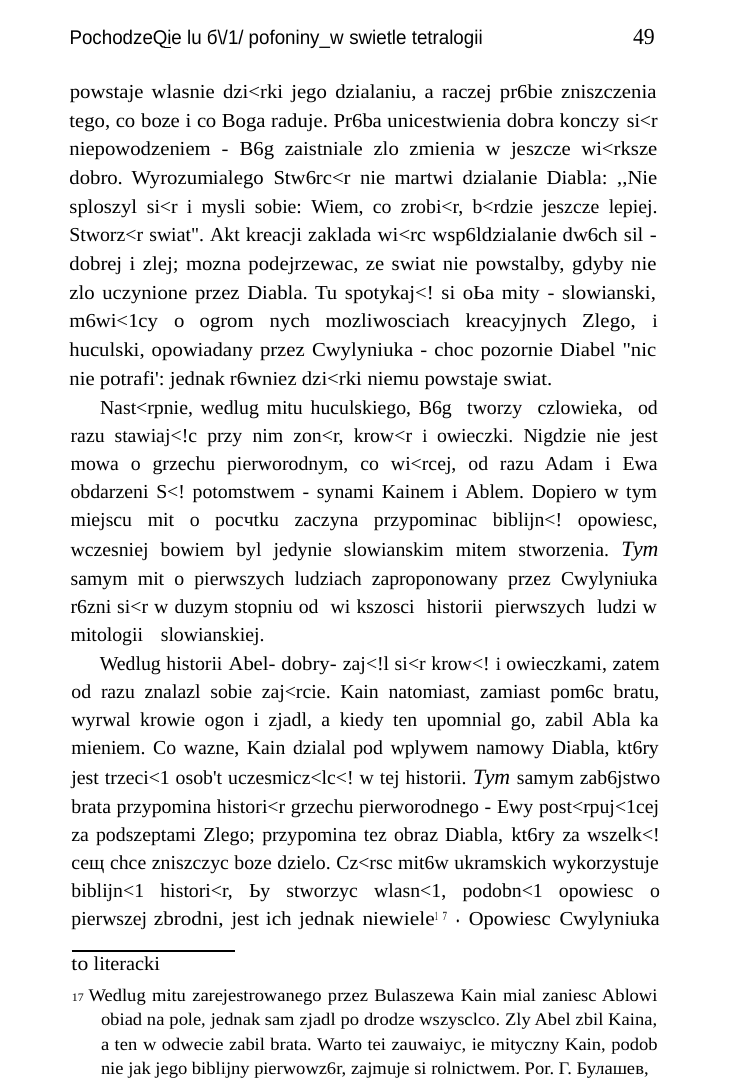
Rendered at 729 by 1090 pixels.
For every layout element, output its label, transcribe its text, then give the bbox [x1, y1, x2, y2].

text PochodzeQie lu б\/1/ pofoniny_w swietle tetralogii 49 [69, 23, 672, 49]
text Wedlug historii Abel- dobry- zaj<!l si<r krow<! і owieczkami, zatem od razu znalazl sobie zaj<rcie. Kain natomiast, zamiast pom6c bratu, wyrwal krowie ogon і zjadl, а kiedy ten upomnial go, zabil Abla ka­ mieniem. Со wazne, Kain dzialal pod wplywem namowy Diabla, kt6ry jest trzeci<1 osob't uczesmicz<lc<! w tej historii. Тут samym zab6jstwo brata przypomina histori<r grzechu pierworodnego - Ewy post<rpuj<1cej za podszeptami Zlego; przypomina tez obraz Diabla, kt6ry za wszelk<! сещ chce zniszczyc boze dzielo. Cz<rsc mit6w ukramskich wykorzystuje biblijn<1 histori<r, Ьу stworzyc wlasn<1, podobn<1 opowiesc о pierwszej zbrodni, jest ich jednak niewiele1 7 • Opowiesc Cwylyniuka to literacki [71, 652, 660, 975]
text Nast<rpnie, wedlug mitu huculskiego, B6g tworzy czlowieka, od razu stawiaj<!c przy nim zon<r, krow<r і owieczki. Nigdzie nie jest mowa о grzechu pierworodnym, со wi<rcej, od razu Adam і Ewa obdarzeni S<! potomstwem - synami Kainem і Ablem. Dopiero w tym miejscu mit о pocчtku zaczyna przypominac biblijn<! opowiesc, wczesniej bowiem byl jedynie slowianskim mitem stworzenia. Тут samym mit о pierwszych ludziach zaproponowany przez Cwylyniuka r6zni si<r w duzym stopniu od wi kszosci historii pierwszych ludzi w mitologii slowianskiej. [70, 396, 658, 646]
text 17 Wedlug mitu zarejestrowanego przez Bulaszewa Kain mial zaniesc Ablowi obiad na pole, jednak sam zjadl ро drodze wszysclco. Zly Abel zbil Kaina, а ten w odwecie zabil brata. Warto tei zauwaiyc, іе mityczny Kain, podob­ nie jak jego biblijny pierwowz6r, zajmuje si rolnictwem. Por. Г. Булашев, [72, 984, 659, 1078]
text powstaje wlasnie dzi<rki jego dzialaniu, а raczej pr6bie zniszczenia tego, со boze і со Boga raduje. Pr6ba unicestwienia dobra konczy si<r niepowodzeniem - B6g zaistniale zlo zmienia w jeszcze wi<rksze dobro. Wyrozumialego Stw6rc<r nie martwi dzialanie Diabla: ,,Nie sploszyl si<r і mysli sobie: Wiem, со zrobi<r, b<rdzie jeszcze lepiej. Stworz<r swiat". Akt kreacji zaklada wi<rc wsp6ldzialanie dw6ch sil - dobrej і zlej; mozna podejrzewac, ze swiat nie powstalby, gdyby nie zlo uczynione przez Diabla. Tu spotykaj<! si оЬа mity - slowianski, m6wi<1cy о ogrom­ nych mozliwosciach kreacyjnych Zlego, і huculski, opowiadany przez Cwylyniuka - choc pozornie Diabel "nic nie potrafi': jednak r6wniez dzi<rki niemu powstaje swiat. [69, 80, 657, 389]
